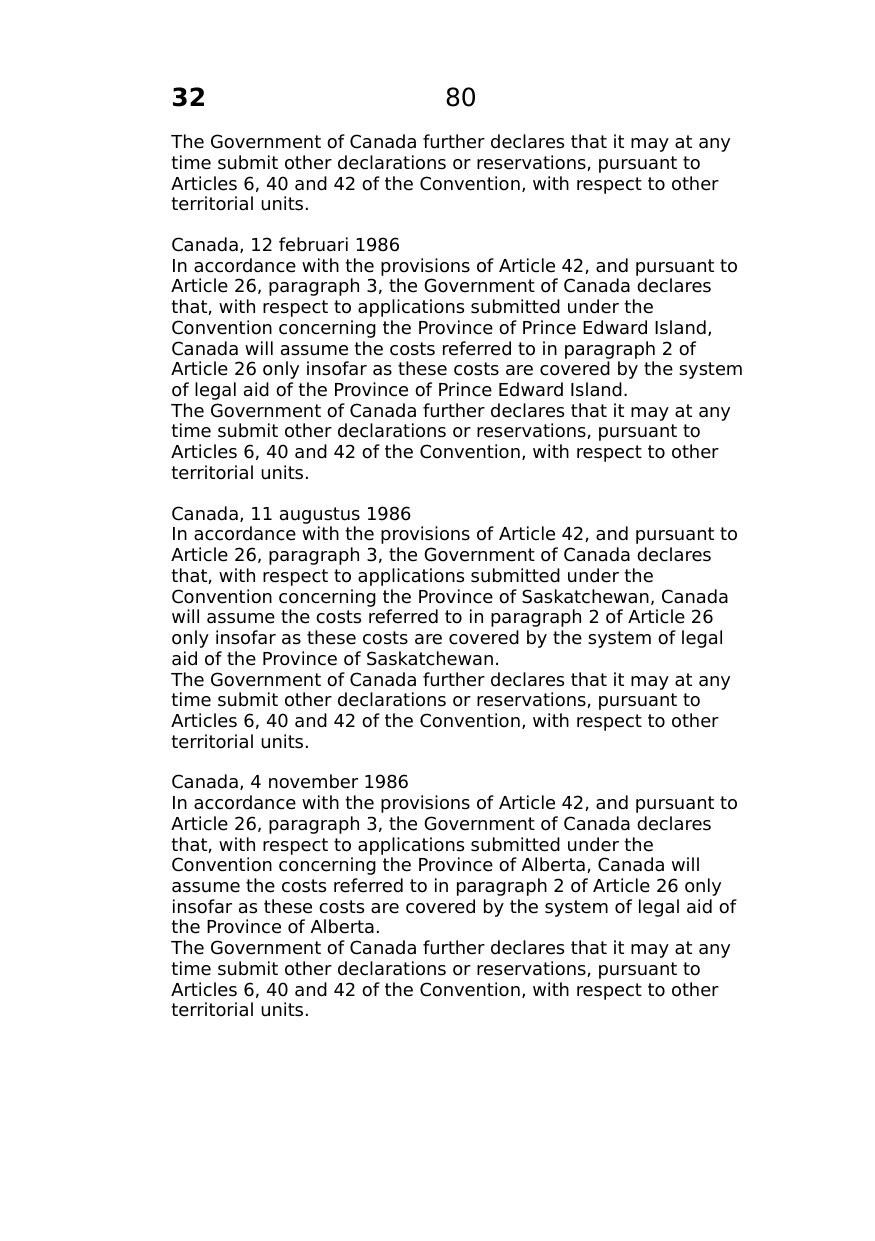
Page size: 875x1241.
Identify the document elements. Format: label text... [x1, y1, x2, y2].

text The Government of Canada further declares that it may at any time submit other declarations or reservations, pursuant to Articles 6, 40 and 42 of the Convention, with respect to other territorial units. [171, 401, 756, 483]
text The Government of Canada further declares that it may at any time submit other declarations or reservations, pursuant to Articles 6, 40 and 42 of the Convention, with respect to other territorial units. [171, 938, 756, 1021]
text The Government of Canada further declares that it may at any time submit other declarations or reservations, pursuant to Articles 6, 40 and 42 of the Convention, with respect to other territorial units. [171, 132, 756, 215]
text In accordance with the provisions of Article 42, and pursuant to Article 26, paragraph 3, the Government of Canada declares that, with respect to applications submitted under the Convention concerning the Province of Alberta, Canada will assume the costs referred to in paragraph 2 of Article 26 only insofar as these costs are covered by the system of legal aid of the Province of Alberta. [171, 793, 756, 938]
text In accordance with the provisions of Article 42, and pursuant to Article 26, paragraph 3, the Government of Canada declares that, with respect to applications submitted under the Convention concerning the Province of Saskatchewan, Canada will assume the costs referred to in paragraph 2 of Article 26 only insofar as these costs are covered by the system of legal aid of the Province of Saskatchewan. [171, 524, 756, 669]
text The Government of Canada further declares that it may at any time submit other declarations or reservations, pursuant to Articles 6, 40 and 42 of the Convention, with respect to other territorial units. [171, 669, 756, 752]
text Canada, 4 november 1986 [171, 772, 756, 793]
text Canada, 11 augustus 1986 [171, 503, 756, 524]
text In accordance with the provisions of Article 42, and pursuant to Article 26, paragraph 3, the Government of Canada declares that, with respect to applications submitted under the Convention concerning the Province of Prince Edward Island, Canada will assume the costs referred to in paragraph 2 of Article 26 only insofar as these costs are covered by the system of legal aid of the Province of Prince Edward Island. [171, 256, 756, 401]
text Canada, 12 februari 1986 [171, 235, 756, 256]
